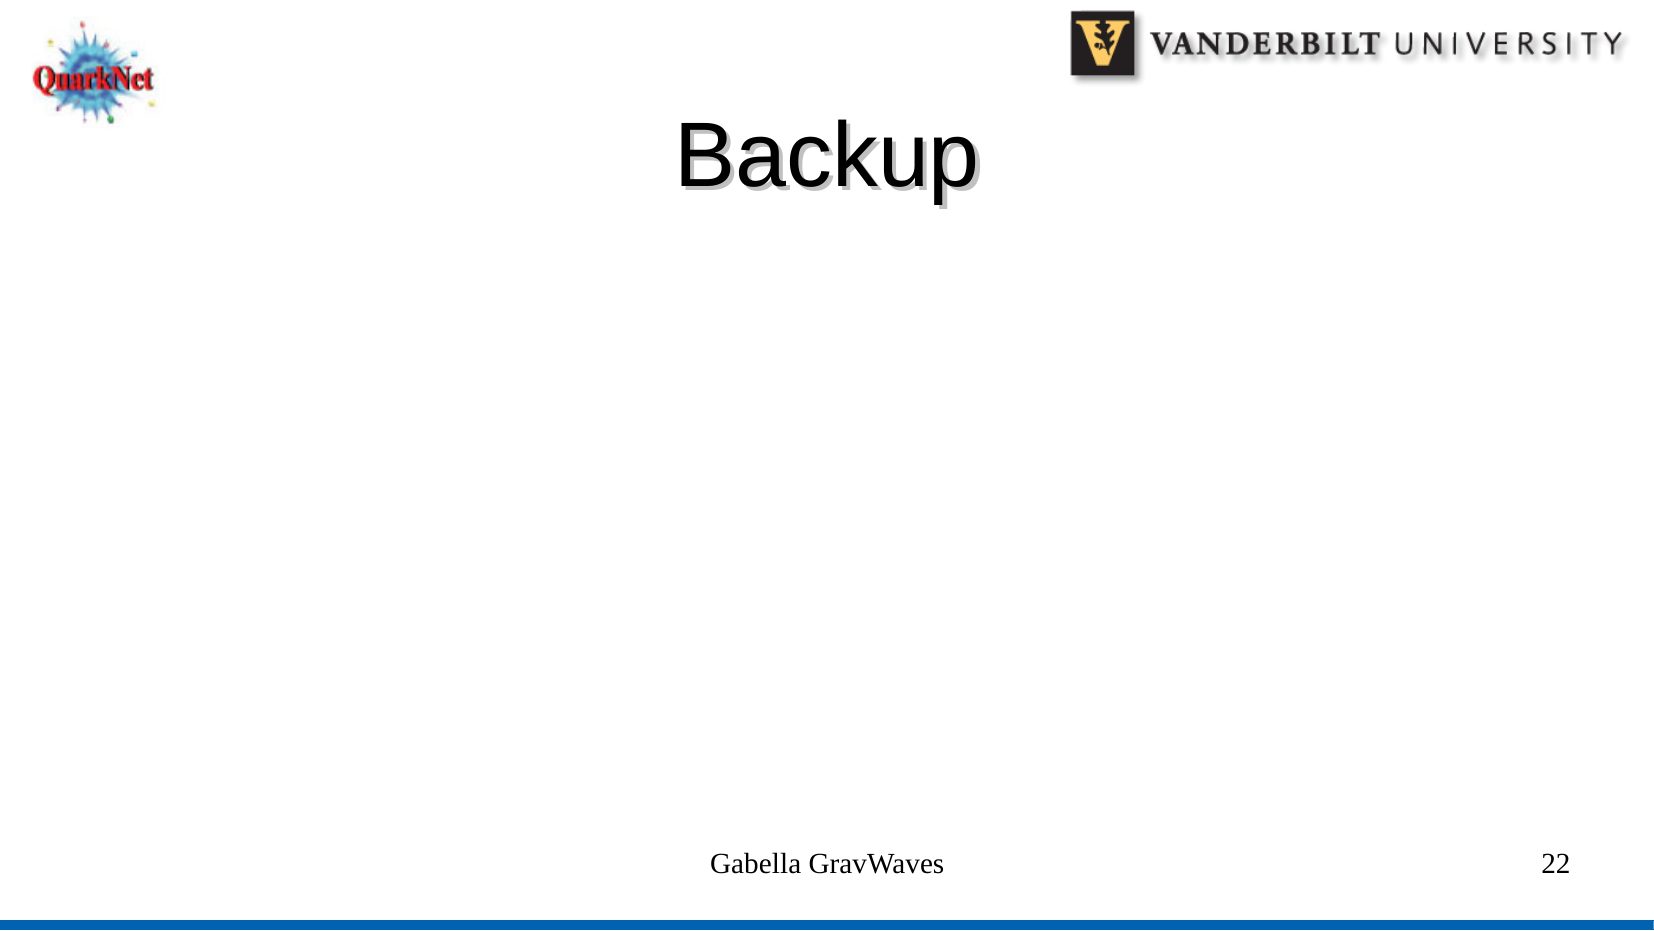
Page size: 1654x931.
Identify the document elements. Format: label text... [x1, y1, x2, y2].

picture [1067, 8, 1637, 91]
picture [19, 16, 166, 135]
title Backup [121, 82, 1534, 227]
